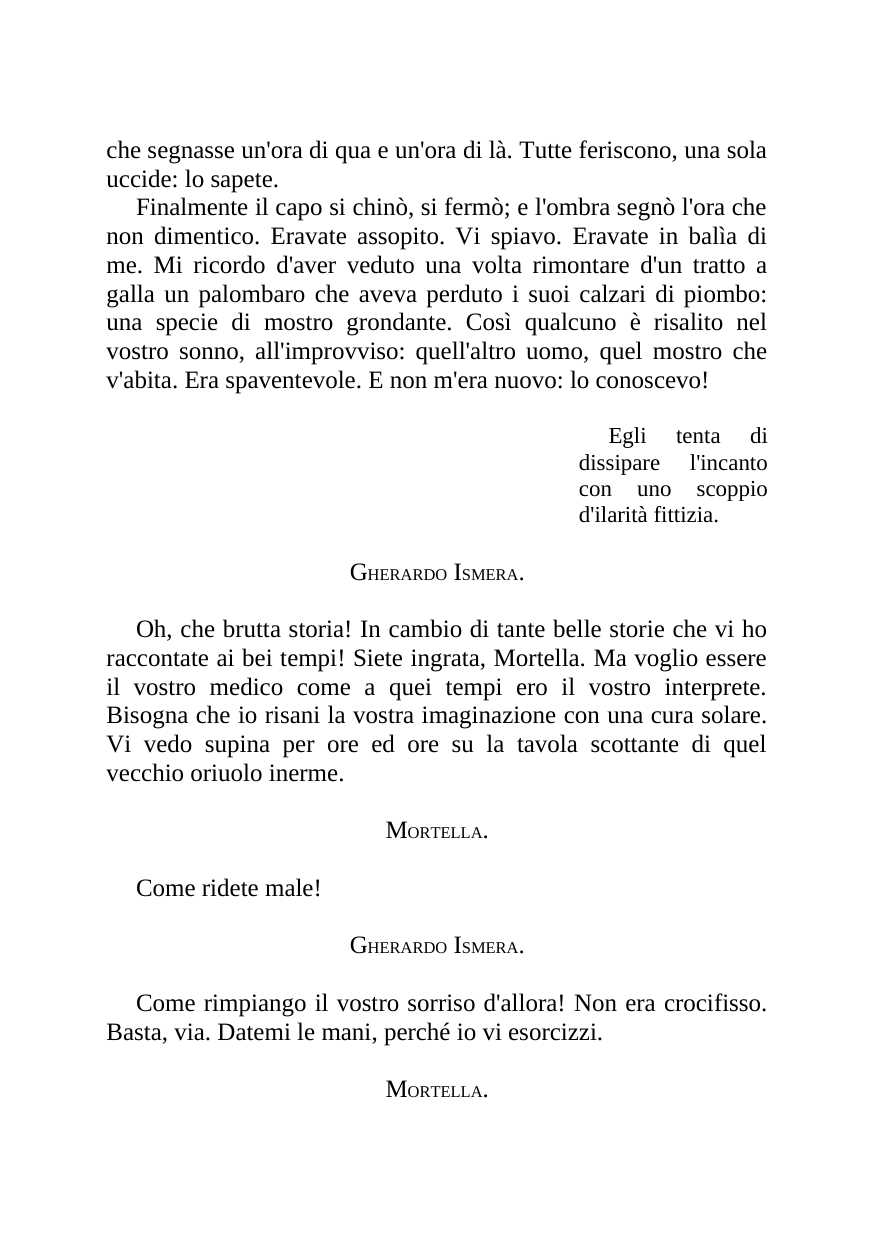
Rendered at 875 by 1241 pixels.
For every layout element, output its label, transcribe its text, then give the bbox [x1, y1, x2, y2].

text Oh, che brutta storia! In cambio di tante belle storie che vi ho raccontate ai bei tempi! Siete ingrata, Mortella. Ma voglio essere il vostro medico come a quei tempi ero il vostro interprete. Bisogna che io risani la vostra imaginazione con una cura solare. Vi vedo supina per ore ed ore su la tavola scottante di quel vecchio oriuolo inerme. [106, 614, 768, 787]
text Mortella. [106, 815, 768, 844]
text Gherardo Ismera. [106, 930, 768, 959]
text Come rimpiango il vostro sorriso d'allora! Non era crocifisso. Basta, via. Datemi le mani, perché io vi esorcizzi. [106, 988, 768, 1045]
text Finalmente il capo si chinò, si fermò; e l'ombra segnò l'ora che non dimentico. Eravate assopito. Vi spiavo. Eravate in balìa di me. Mi ricordo d'aver veduto una volta rimontare d'un tratto a galla un palombaro che aveva perduto i suoi calzari di piombo: una specie di mostro grondante. Così qualcuno è risalito nel vostro sonno, all'improvviso: quell'altro uomo, quel mostro che v'abita. Era spaventevole. E non m'era nuovo: lo conoscevo! [106, 192, 768, 394]
text Mortella. [106, 1074, 768, 1103]
text Egli tenta di dissipare l'incanto con uno scoppio d'ilarità fittizia. [579, 422, 768, 528]
text che segnasse un'ora di qua e un'ora di là. Tutte feriscono, una sola uccide: lo sapete. [106, 135, 768, 192]
text Gherardo Ismera. [106, 557, 768, 585]
text Come ridete male! [106, 873, 768, 902]
